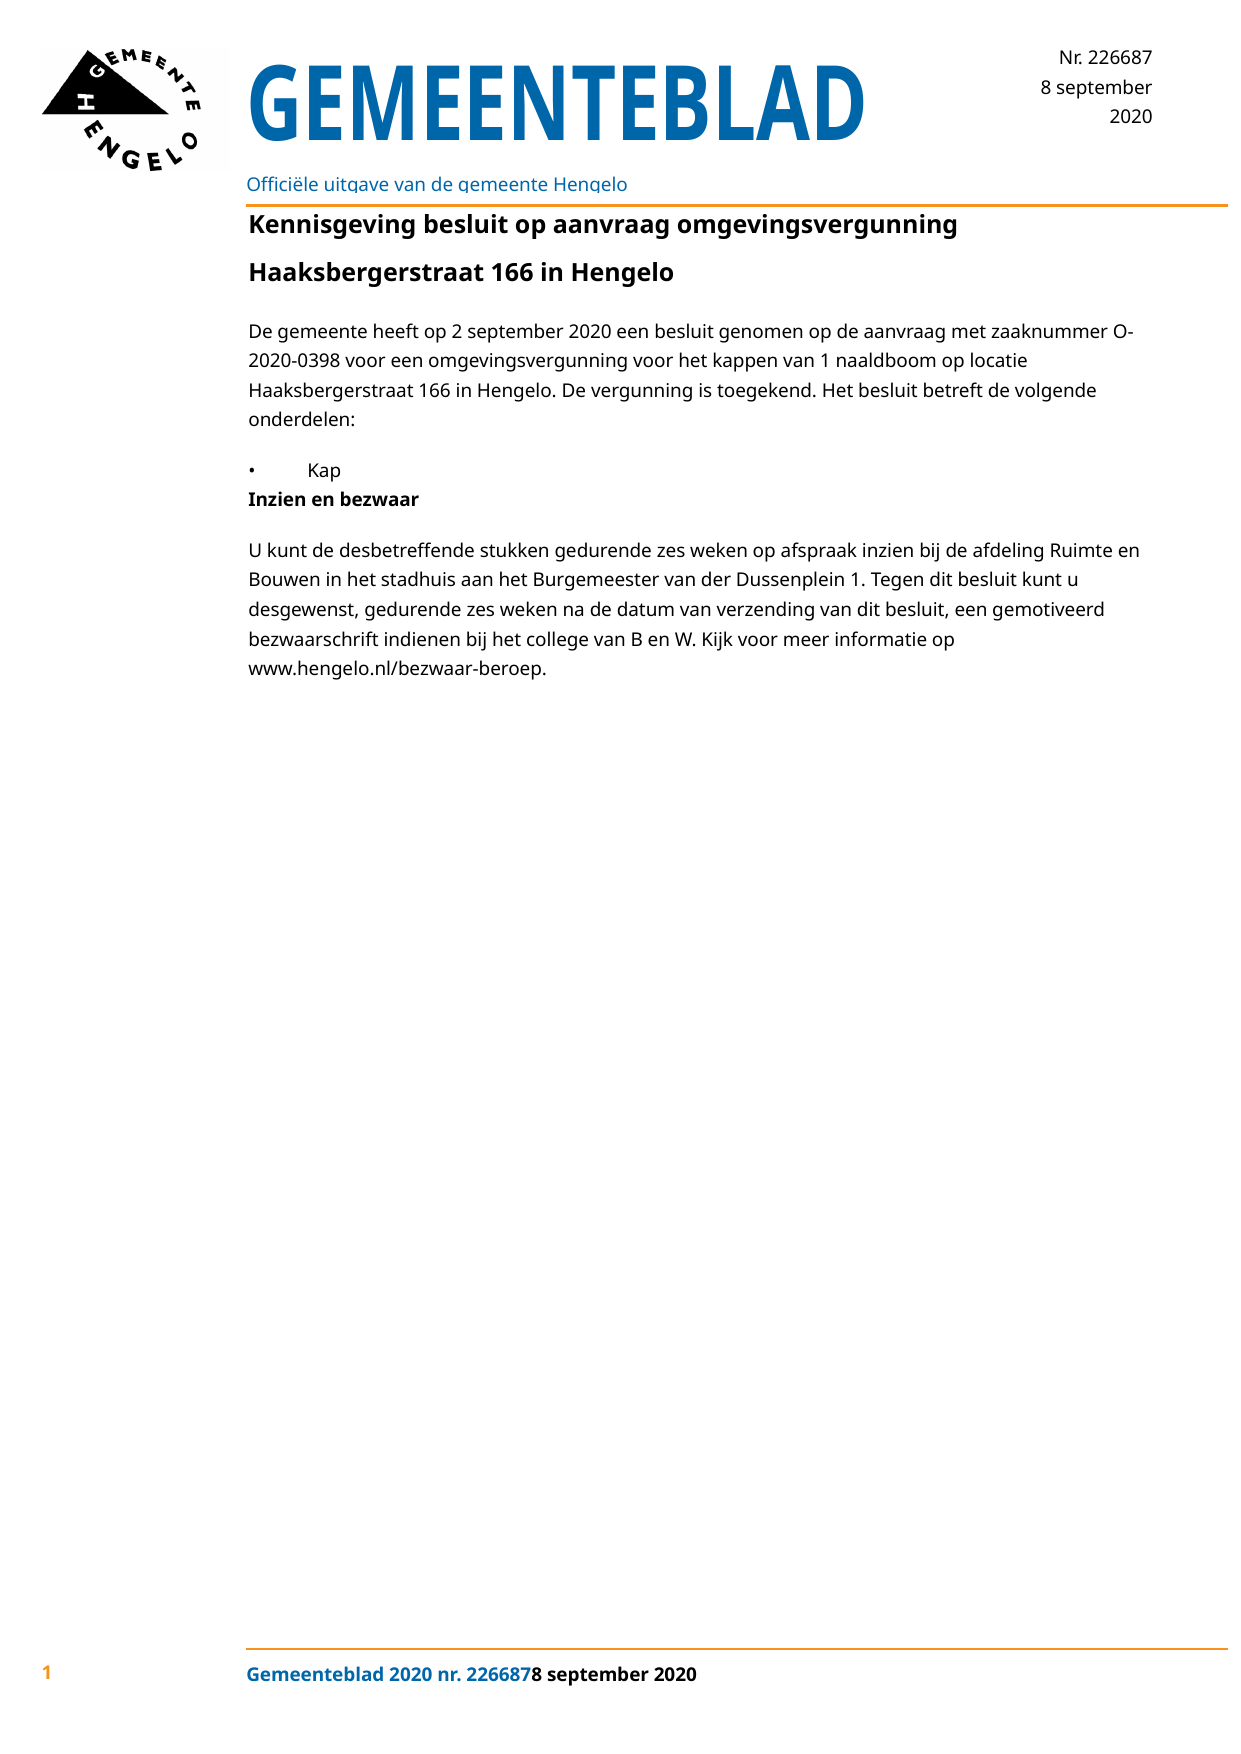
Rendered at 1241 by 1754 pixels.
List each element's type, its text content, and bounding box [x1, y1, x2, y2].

text Inzien en bezwaar [248, 487, 1152, 512]
text De gemeente heeft op 2 september 2020 een besluit genomen op de aanvraag met zaaknummer O-2020-0398 voor een omgevingsvergunning voor het kappen van 1 naaldboom op locatie Haaksbergerstraat 166 in Hengelo. De vergunning is toegekend. Het besluit betreft de volgende onderdelen: [248, 318, 1152, 432]
text U kunt de desbetreffende stukken gedurende zes weken op afspraak inzien bij de afdeling Ruimte en Bouwen in het stadhuis aan het Burgemeester van der Dussenplein 1. Tegen dit besluit kunt u desgewenst, gedurende zes weken na de datum van verzending van dit besluit, een gemotiveerd bezwaarschrift indienen bij het college van B en W. Kijk voor meer informatie op www.hengelo.nl/bezwaar-beroep. [248, 537, 1152, 681]
list Kap [248, 457, 1152, 483]
text Kennisgeving besluit op aanvraag omgevingsvergunning Haaksbergerstraat 166 in Hengelo [248, 207, 1152, 288]
picture [41, 47, 231, 172]
